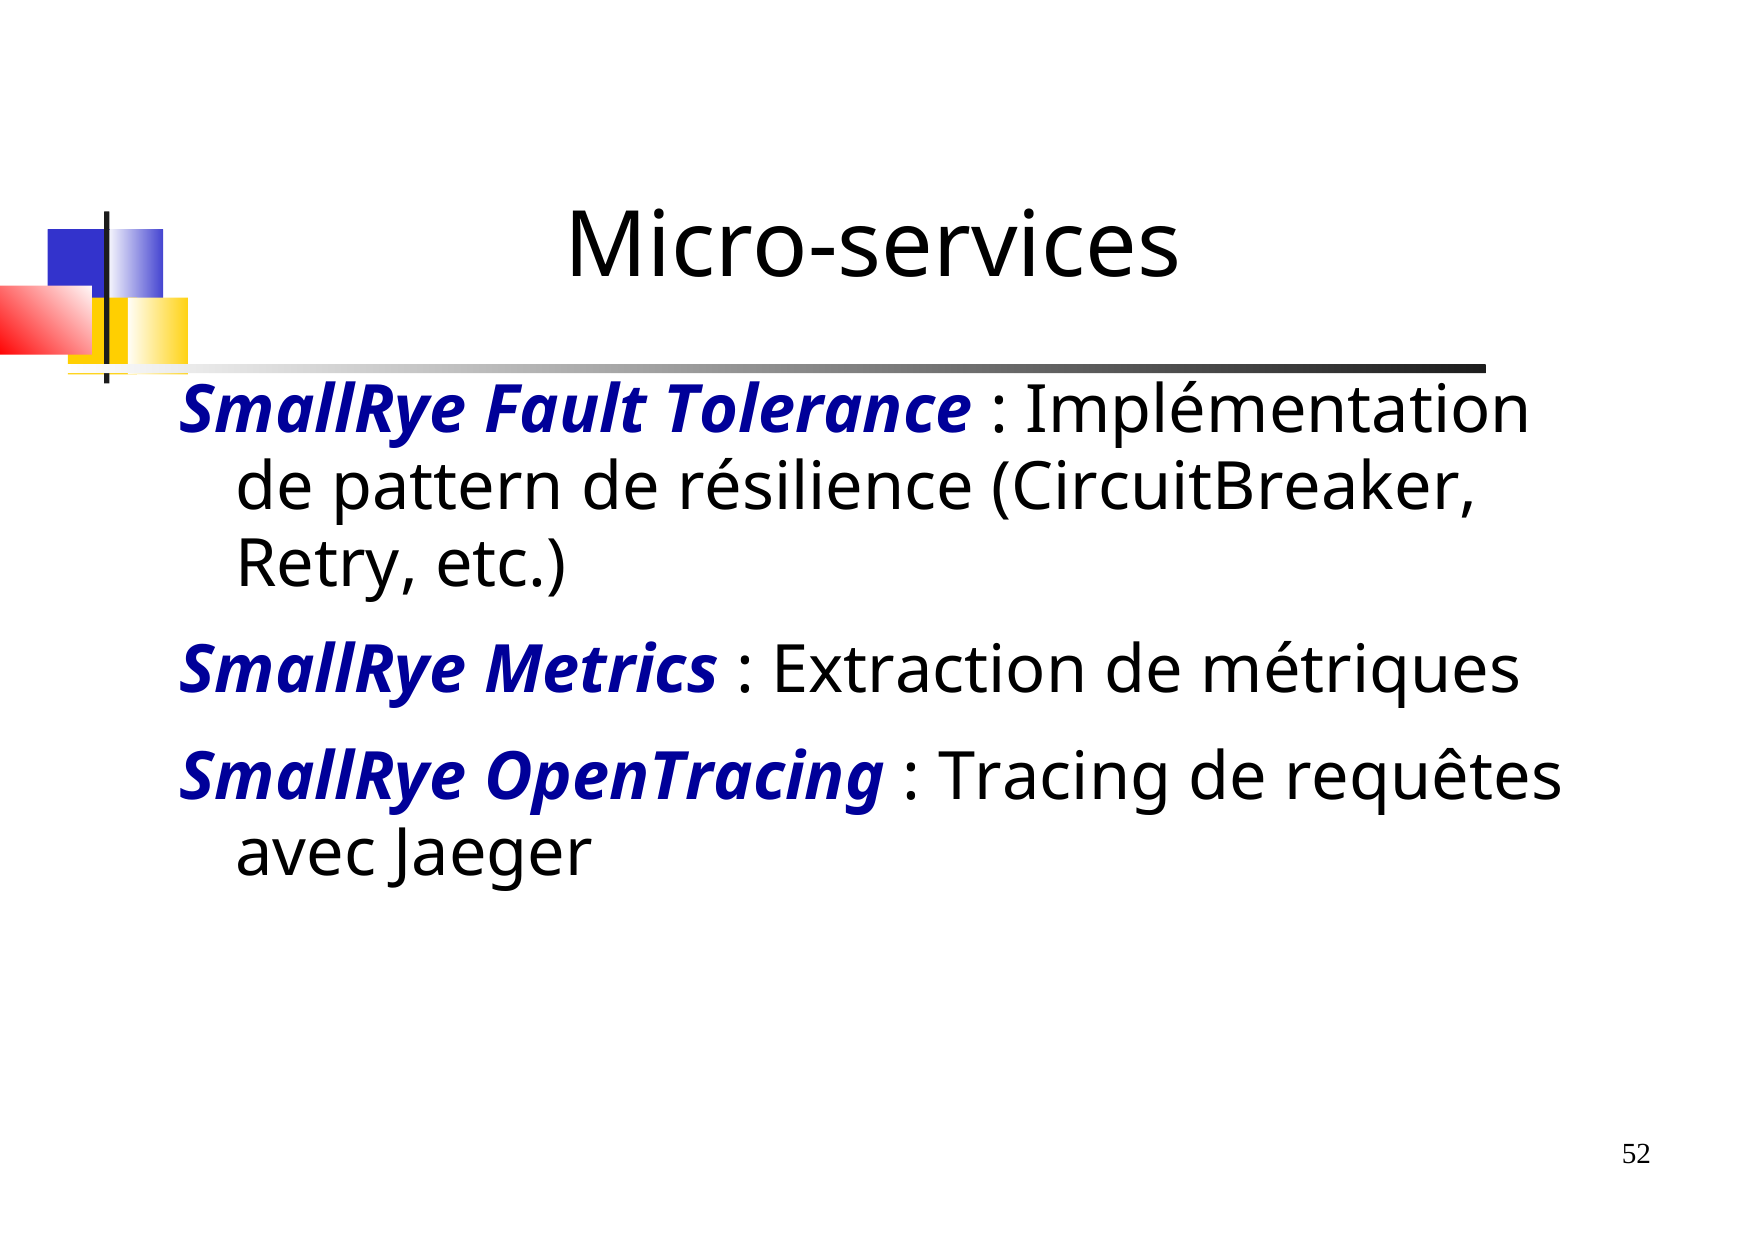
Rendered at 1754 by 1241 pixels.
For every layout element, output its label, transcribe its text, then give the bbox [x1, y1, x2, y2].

list SmallRye Fault Tolerance : Implémentation de pattern de résilience (CircuitBreaker, Retry, etc.) SmallRye Metrics : Extraction de métriques SmallRye OpenTracing : Tracing de requêtes avec Jaeger [179, 371, 1567, 1091]
title Micro-services [179, 139, 1567, 351]
